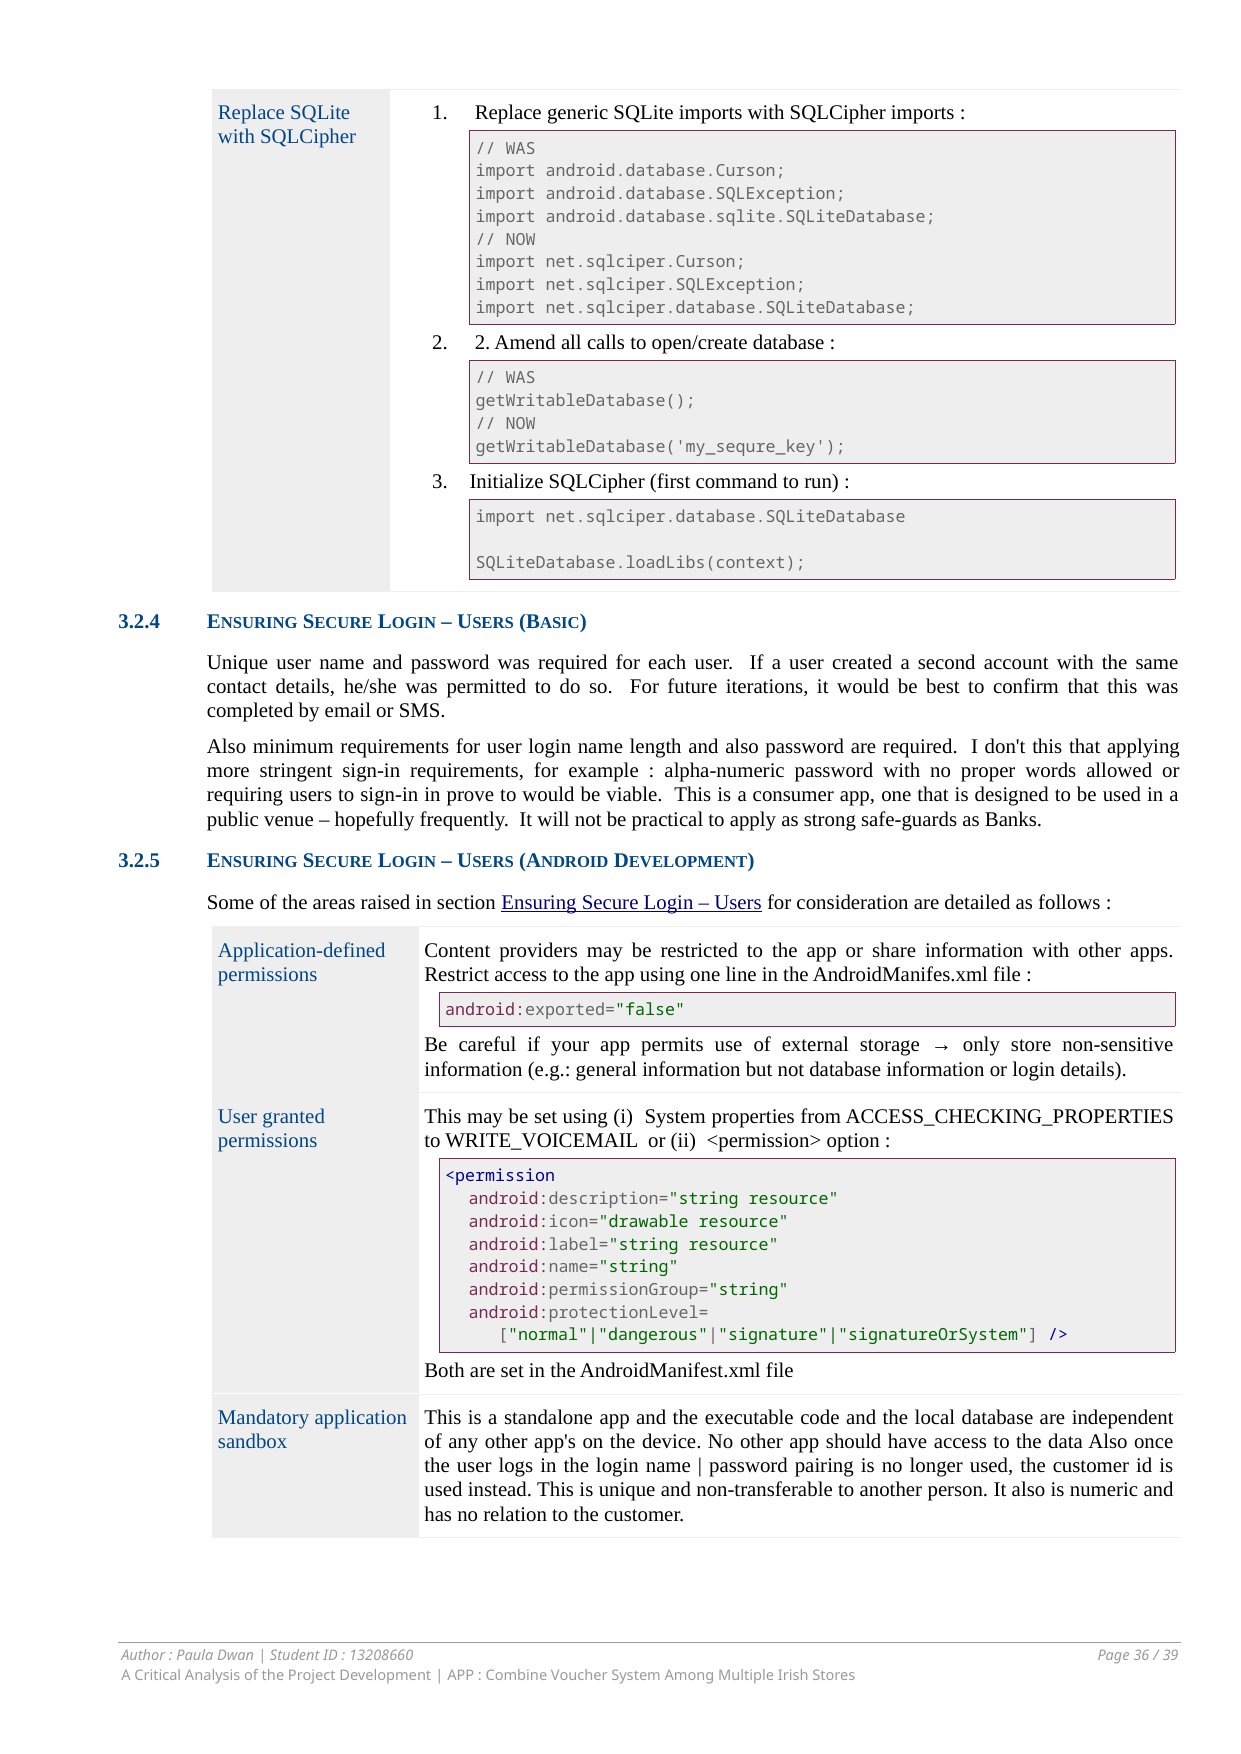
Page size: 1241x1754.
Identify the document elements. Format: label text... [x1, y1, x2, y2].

subtitle Ensuring Secure Login – Users (Android Development) [118, 848, 1181, 872]
text Some of the areas raised in section Ensuring Secure Login – Users for consideration are detailed as follows : [207, 890, 1181, 914]
table_cell Mandatory application sandbox [213, 1395, 418, 1537]
text Unique user name and password was required for each user. If a user created a second account with the same contact details, he/she was permitted to do so. For future iterations, it would be best to confirm that this was completed by email or SMS. [207, 650, 1181, 722]
table_cell This may be set using (i) System properties from ACCESS_CHECKING_PROPERTIES to WRITE_VOICEMAIL or (ii) <permission> option : <permission android:description="string resource" android:icon="drawable resource" android:label="string resource" android:name="string" android:permissionGroup="string" android:protectionLevel= ["normal"|"dangerous"|"signature"|"signatureOrSystem"] /> Both are set in the AndroidManifest.xml file [419, 1093, 1181, 1393]
table_cell User granted permissions [213, 1093, 418, 1393]
text Also minimum requirements for user login name length and also password are required. I don't this that applying more stringent sign-in requirements, for example : alpha-numeric password with no proper words allowed or requiring users to sign-in in prove to would be viable. This is a consumer app, one that is designed to be used in a public venue – hopefully frequently. It will not be practical to apply as strong safe-guards as Banks. [207, 734, 1181, 831]
table_header Content providers may be restricted to the app or share information with other apps. Restrict access to the app using one line in the AndroidManifes.xml file : android:exported="false" Be careful if your app permits use of external storage → only store non-sensitive information (e.g.: general information but not database information or login details). [419, 927, 1181, 1092]
table_cell Replace SQLite with SQLCipher [213, 90, 389, 591]
table_header Application-defined permissions [213, 927, 418, 1092]
table_cell This is a standalone app and the executable code and the local database are independent of any other app's on the device. No other app should have access to the data Also once the user logs in the login name | password pairing is no longer used, the customer id is used instead. This is unique and non-transferable to another person. It also is numeric and has no relation to the customer. [419, 1395, 1181, 1537]
table_cell Replace generic SQLite imports with SQLCipher imports : // WAS import android.database.Curson; import android.database.SQLException; import android.database.sqlite.SQLiteDatabase; // NOW import net.sqlciper.Curson; import net.sqlciper.SQLException; import net.sqlciper.database.SQLiteDatabase; 2. Amend all calls to open/create database : // WAS getWritableDatabase(); // NOW getWritableDatabase('my_sequre_key'); Initialize SQLCipher (first command to run) : import net.sqlciper.database.SQLiteDatabase SQLiteDatabase.loadLibs(context); [390, 90, 1181, 591]
subtitle Ensuring Secure Login – Users (Basic) [118, 608, 1181, 633]
